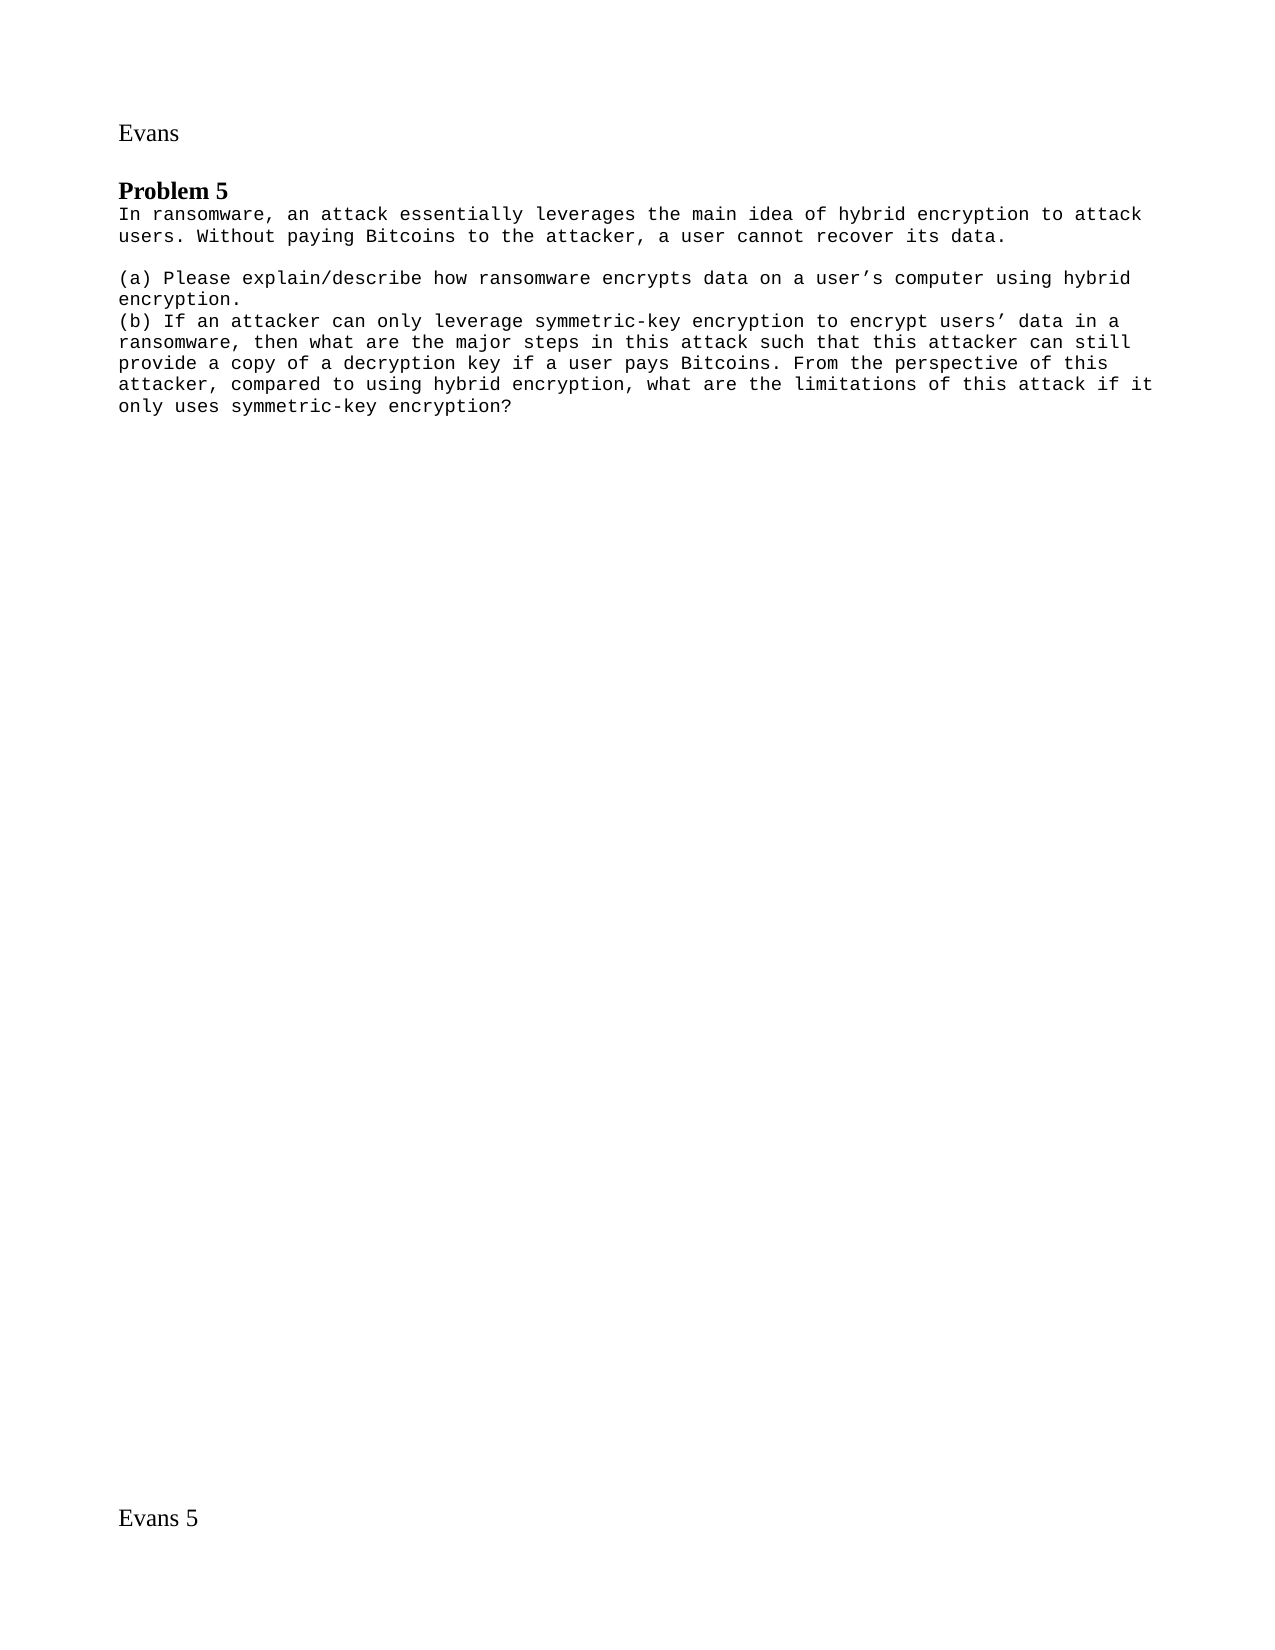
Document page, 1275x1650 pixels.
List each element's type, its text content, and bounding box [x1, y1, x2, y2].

text Problem 5 [118, 176, 1157, 205]
text In ransomware, an attack essentially leverages the main idea of hybrid encryption to attack users. Without paying Bitcoins to the attacker, a user cannot recover its data. [118, 205, 1157, 248]
text (b) If an attacker can only leverage symmetric-key encryption to encrypt users’ data in a ransomware, then what are the major steps in this attack such that this attacker can still provide a copy of a decryption key if a user pays Bitcoins. From the perspective of this attacker, compared to using hybrid encryption, what are the limitations of this attack if it only uses symmetric-key encryption? [118, 311, 1157, 418]
text (a) Please explain/describe how ransomware encrypts data on a user’s computer using hybrid encryption. [118, 269, 1157, 311]
